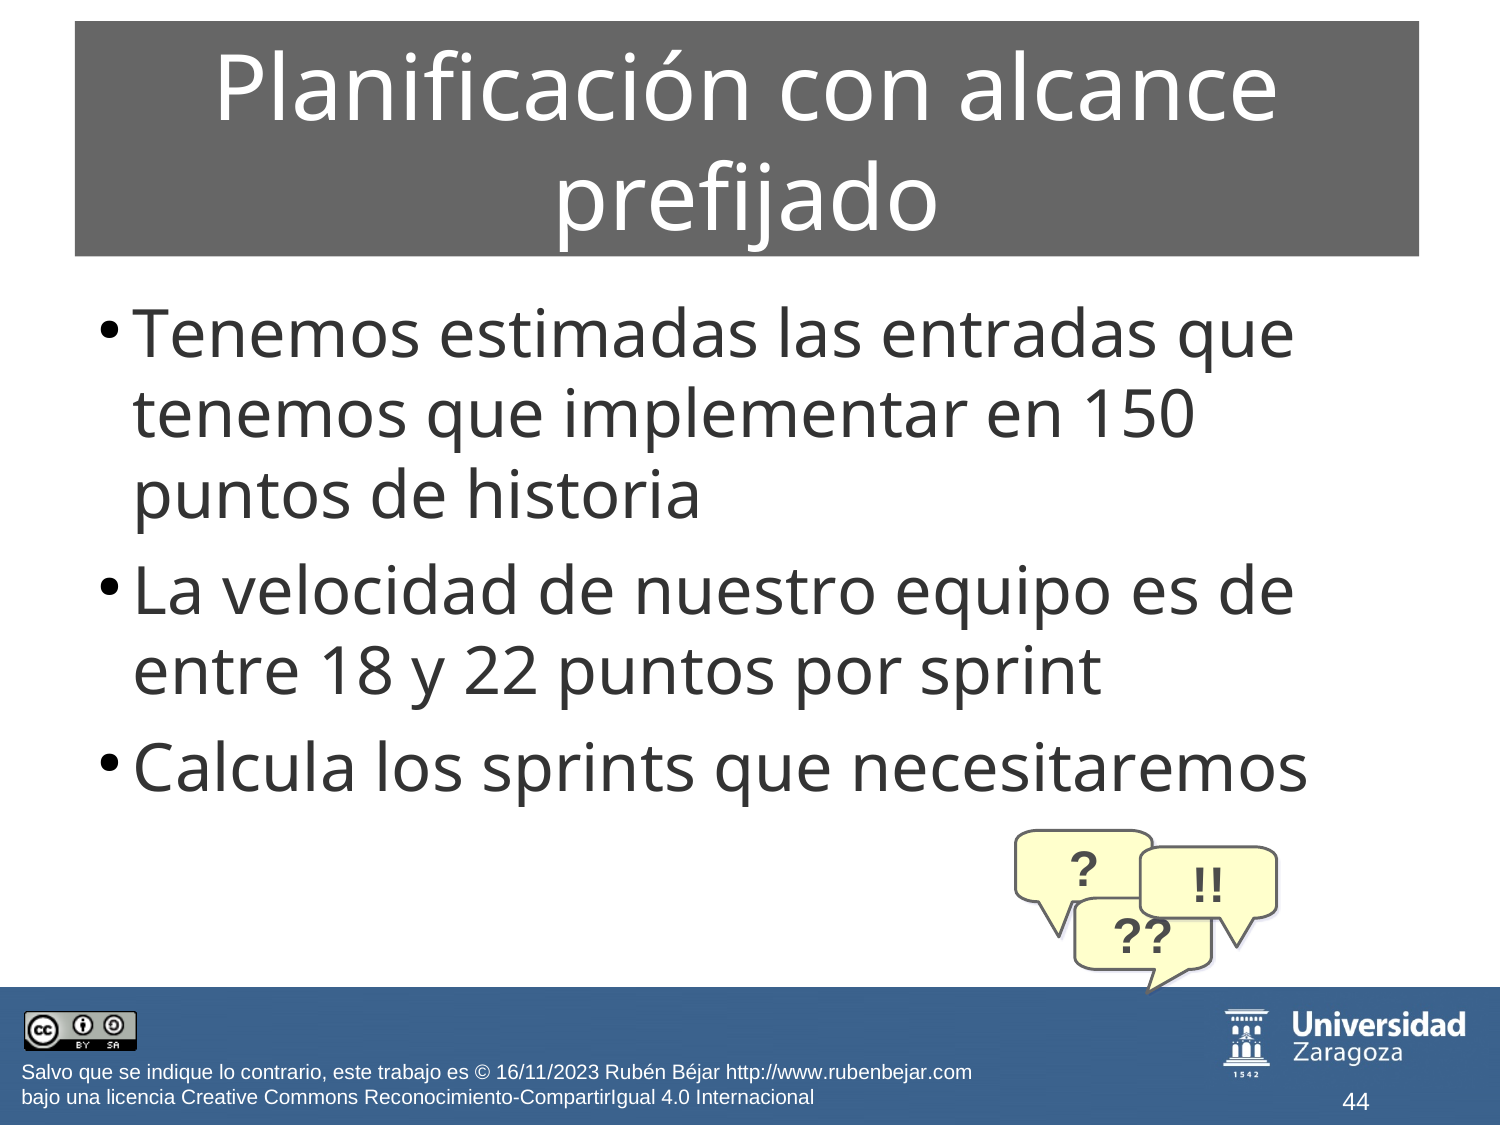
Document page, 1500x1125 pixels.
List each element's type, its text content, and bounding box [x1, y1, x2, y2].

list Tenemos estimadas las entradas que tenemos que implementar en 150 puntos de historia La velocidad de nuestro equipo es de entre 18 y 22 puntos por sprint Calcula los sprints que necesitaremos [82, 283, 1418, 957]
picture [0, 987, 1500, 1125]
text_box !! [1140, 846, 1277, 948]
text_box ? [1015, 830, 1153, 937]
text_box ?? [1074, 897, 1212, 994]
title Planificación con alcance prefijado [74, 21, 1420, 257]
